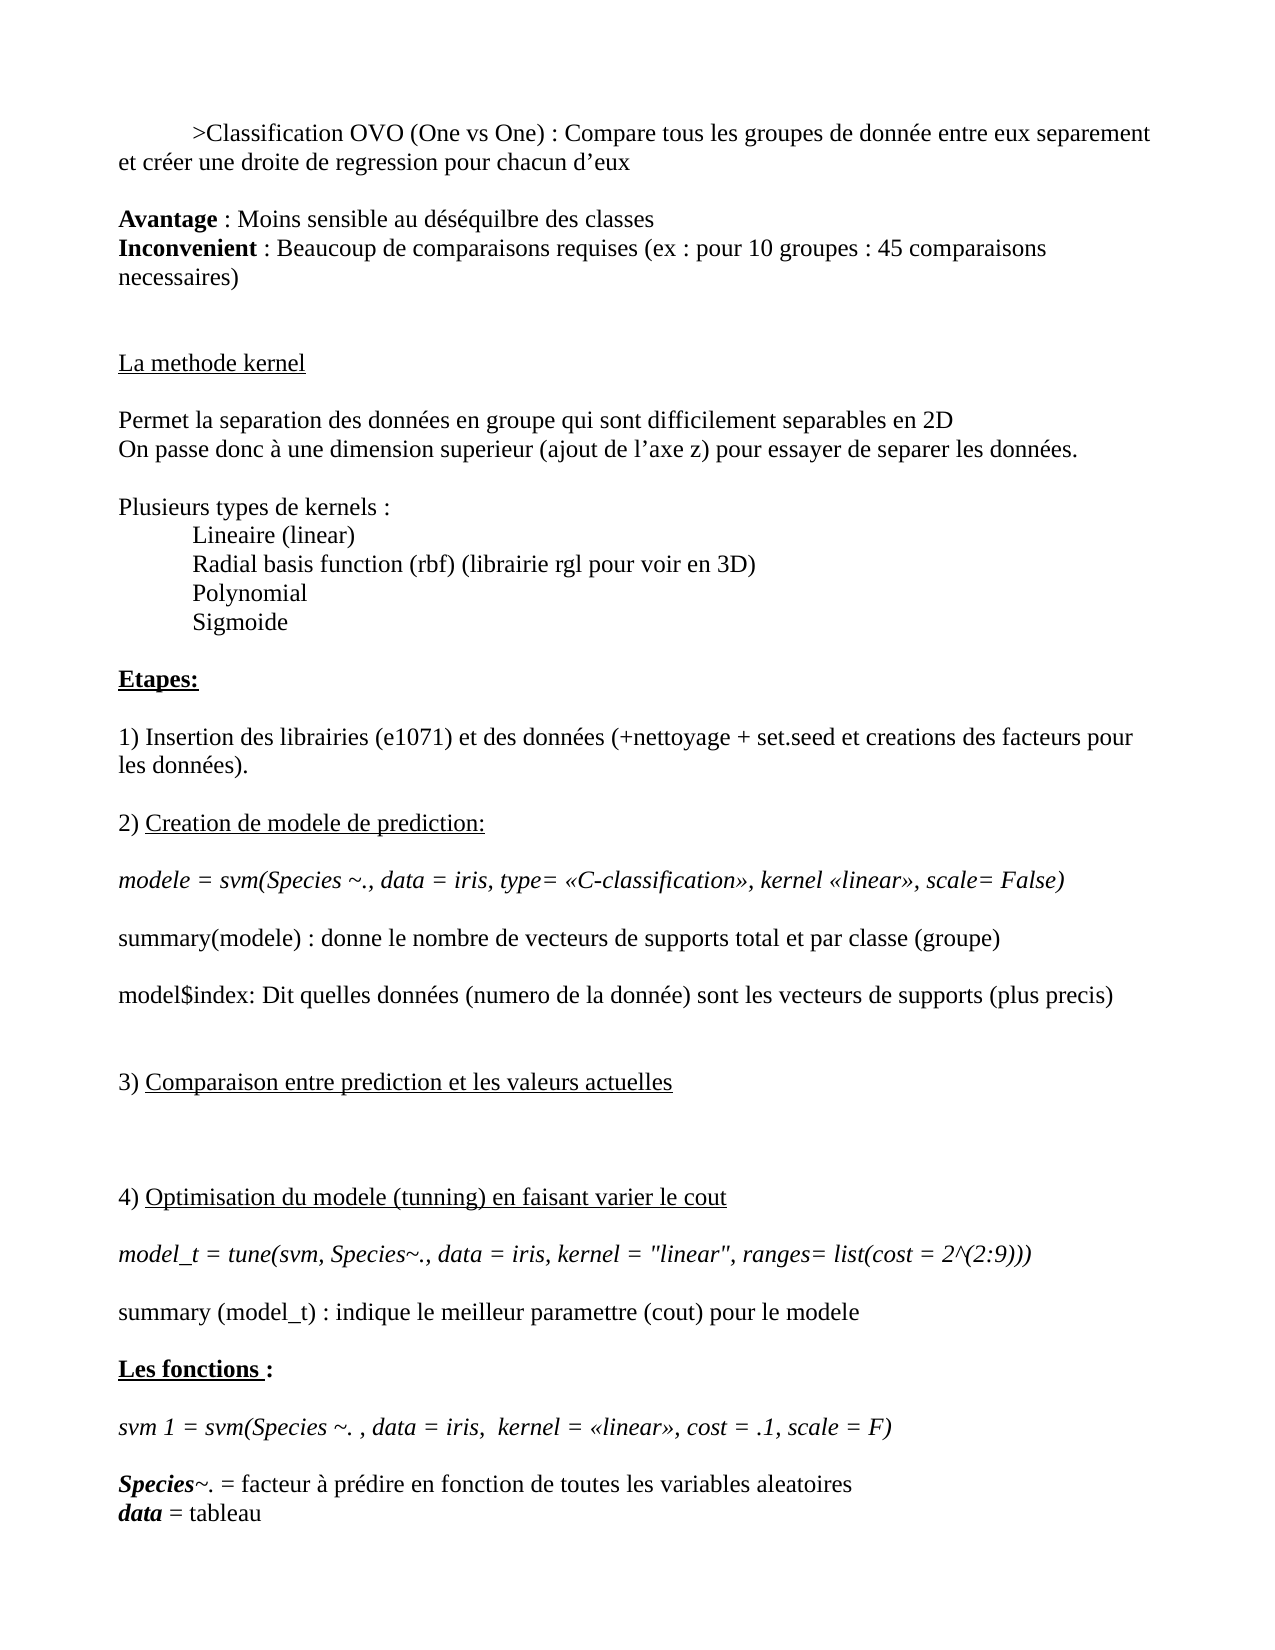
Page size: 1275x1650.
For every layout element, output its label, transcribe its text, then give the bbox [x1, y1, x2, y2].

text Permet la separation des données en groupe qui sont difficilement separables en 2D [118, 406, 1157, 434]
text On passe donc à une dimension superieur (ajout de l’axe z) pour essayer de separer les données. [118, 434, 1157, 463]
text Les fonctions : [118, 1354, 1157, 1383]
text model_t = tune(svm, Species~., data = iris, kernel = "linear", ranges= list(cost = 2^(2:9))) [118, 1239, 1157, 1268]
text Etapes: [118, 664, 1157, 693]
text Polynomial [118, 578, 1157, 607]
text Radial basis function (rbf) (librairie rgl pour voir en 3D) [118, 549, 1157, 578]
text >Classification OVO (One vs One) : Compare tous les groupes de donnée entre eux separement et créer une droite de regression pour chacun d’eux [118, 118, 1157, 176]
text Avantage : Moins sensible au déséquilbre des classes [118, 204, 1157, 233]
text 1) Insertion des librairies (e1071) et des données (+nettoyage + set.seed et creations des facteurs pour les données). [118, 722, 1157, 779]
text modele = svm(Species ~., data = iris, type= «C-classification», kernel «linear», scale= False) [118, 866, 1157, 894]
text 3) Comparaison entre prediction et les valeurs actuelles [118, 1067, 1157, 1096]
text 4) Optimisation du modele (tunning) en faisant varier le cout [118, 1182, 1157, 1211]
text data = tableau [118, 1498, 1157, 1527]
text Inconvenient : Beaucoup de comparaisons requises (ex : pour 10 groupes : 45 comparaisons necessaires) [118, 233, 1157, 291]
text Species~. = facteur à prédire en fonction de toutes les variables aleatoires [118, 1469, 1157, 1498]
text Sigmoide [118, 607, 1157, 636]
text summary (model_t) : indique le meilleur paramettre (cout) pour le modele [118, 1297, 1157, 1326]
text model$index: Dit quelles données (numero de la donnée) sont les vecteurs de supports (plus precis) [118, 981, 1157, 1009]
text summary(modele) : donne le nombre de vecteurs de supports total et par classe (groupe) [118, 923, 1157, 952]
text Lineaire (linear) [118, 521, 1157, 549]
text Plusieurs types de kernels : [118, 492, 1157, 521]
text 2) Creation de modele de prediction: [118, 808, 1157, 837]
text La methode kernel [118, 348, 1157, 377]
text svm 1 = svm(Species ~. , data = iris, kernel = «linear», cost = .1, scale = F) [118, 1412, 1157, 1441]
